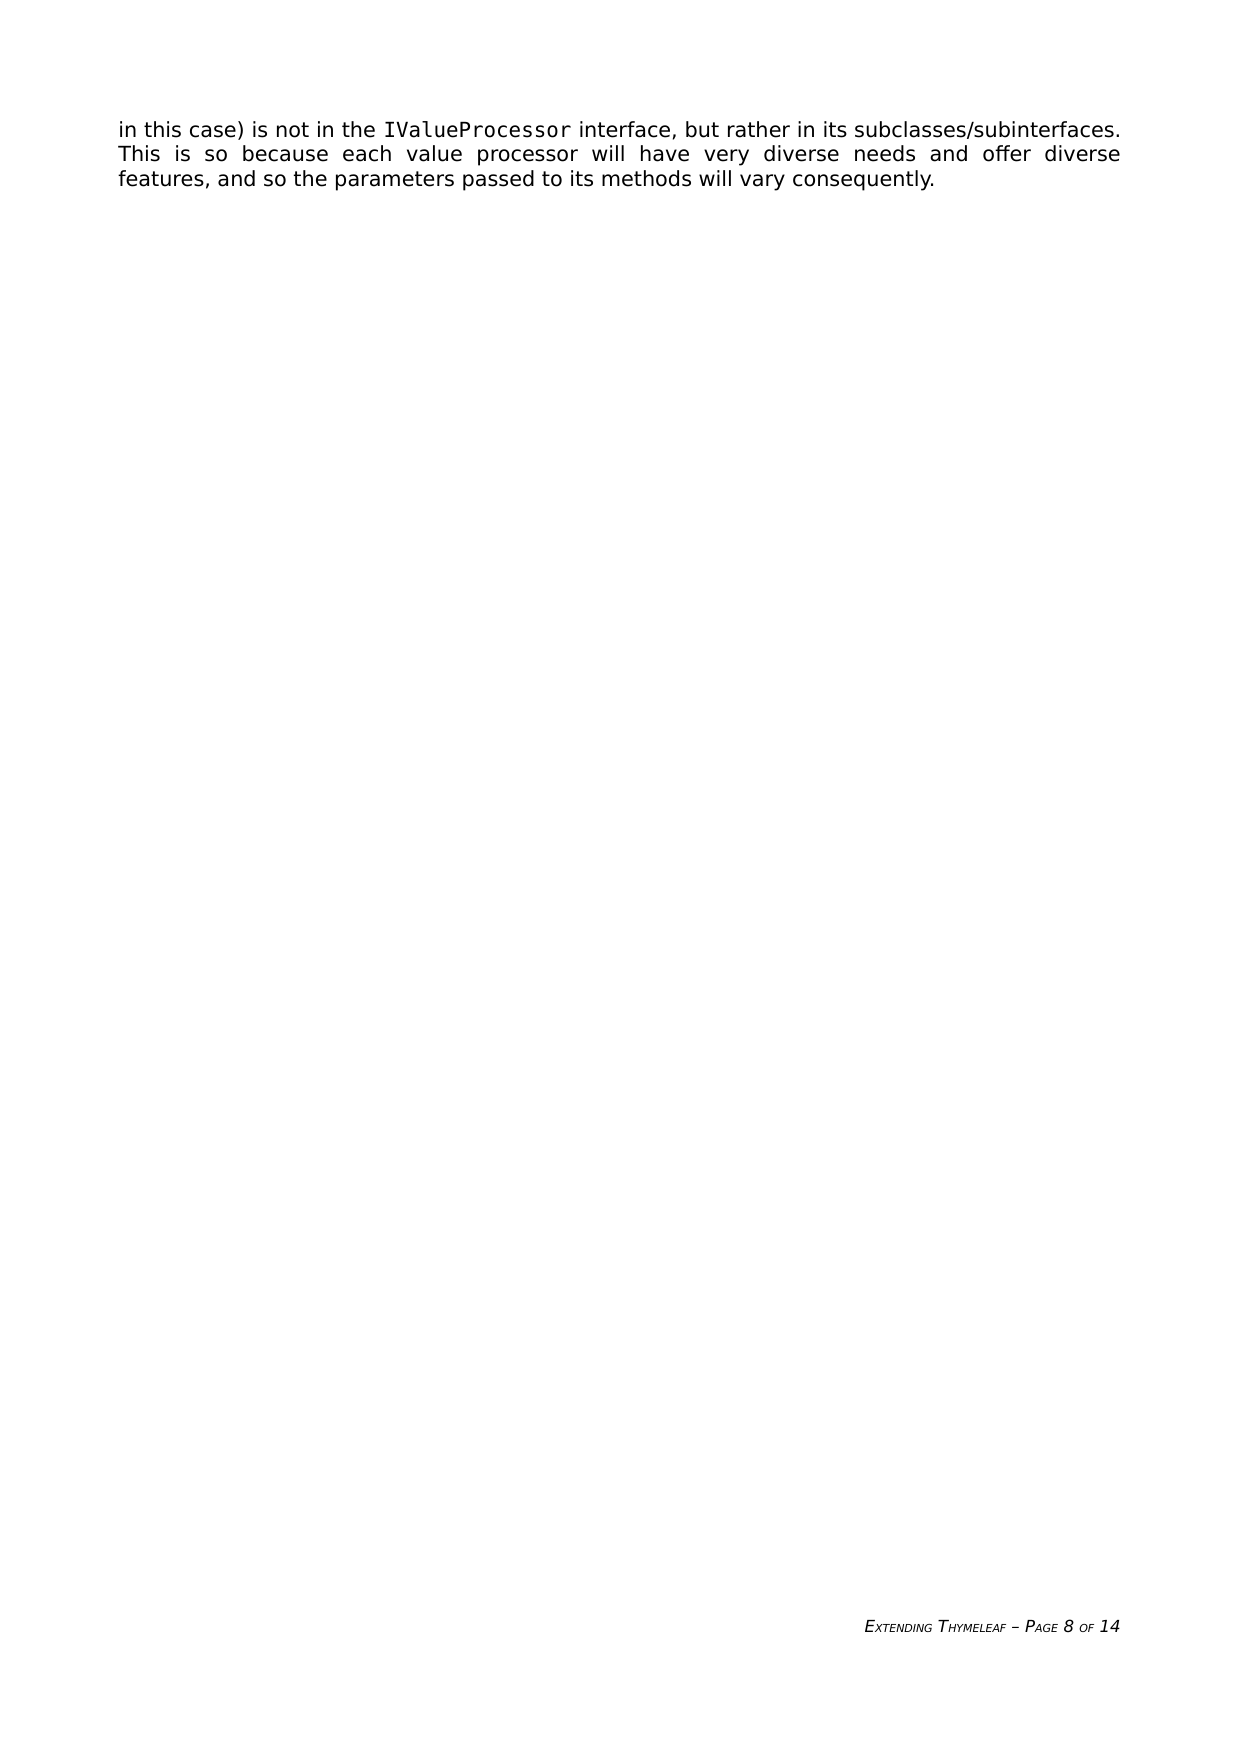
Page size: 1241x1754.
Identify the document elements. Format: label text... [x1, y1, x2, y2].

text in this case) is not in the IValueProcessor interface, but rather in its subclasses/subinterfaces. This is so because each value processor will have very diverse needs and offer diverse features, and so the parameters passed to its methods will vary consequently. [118, 118, 1122, 191]
